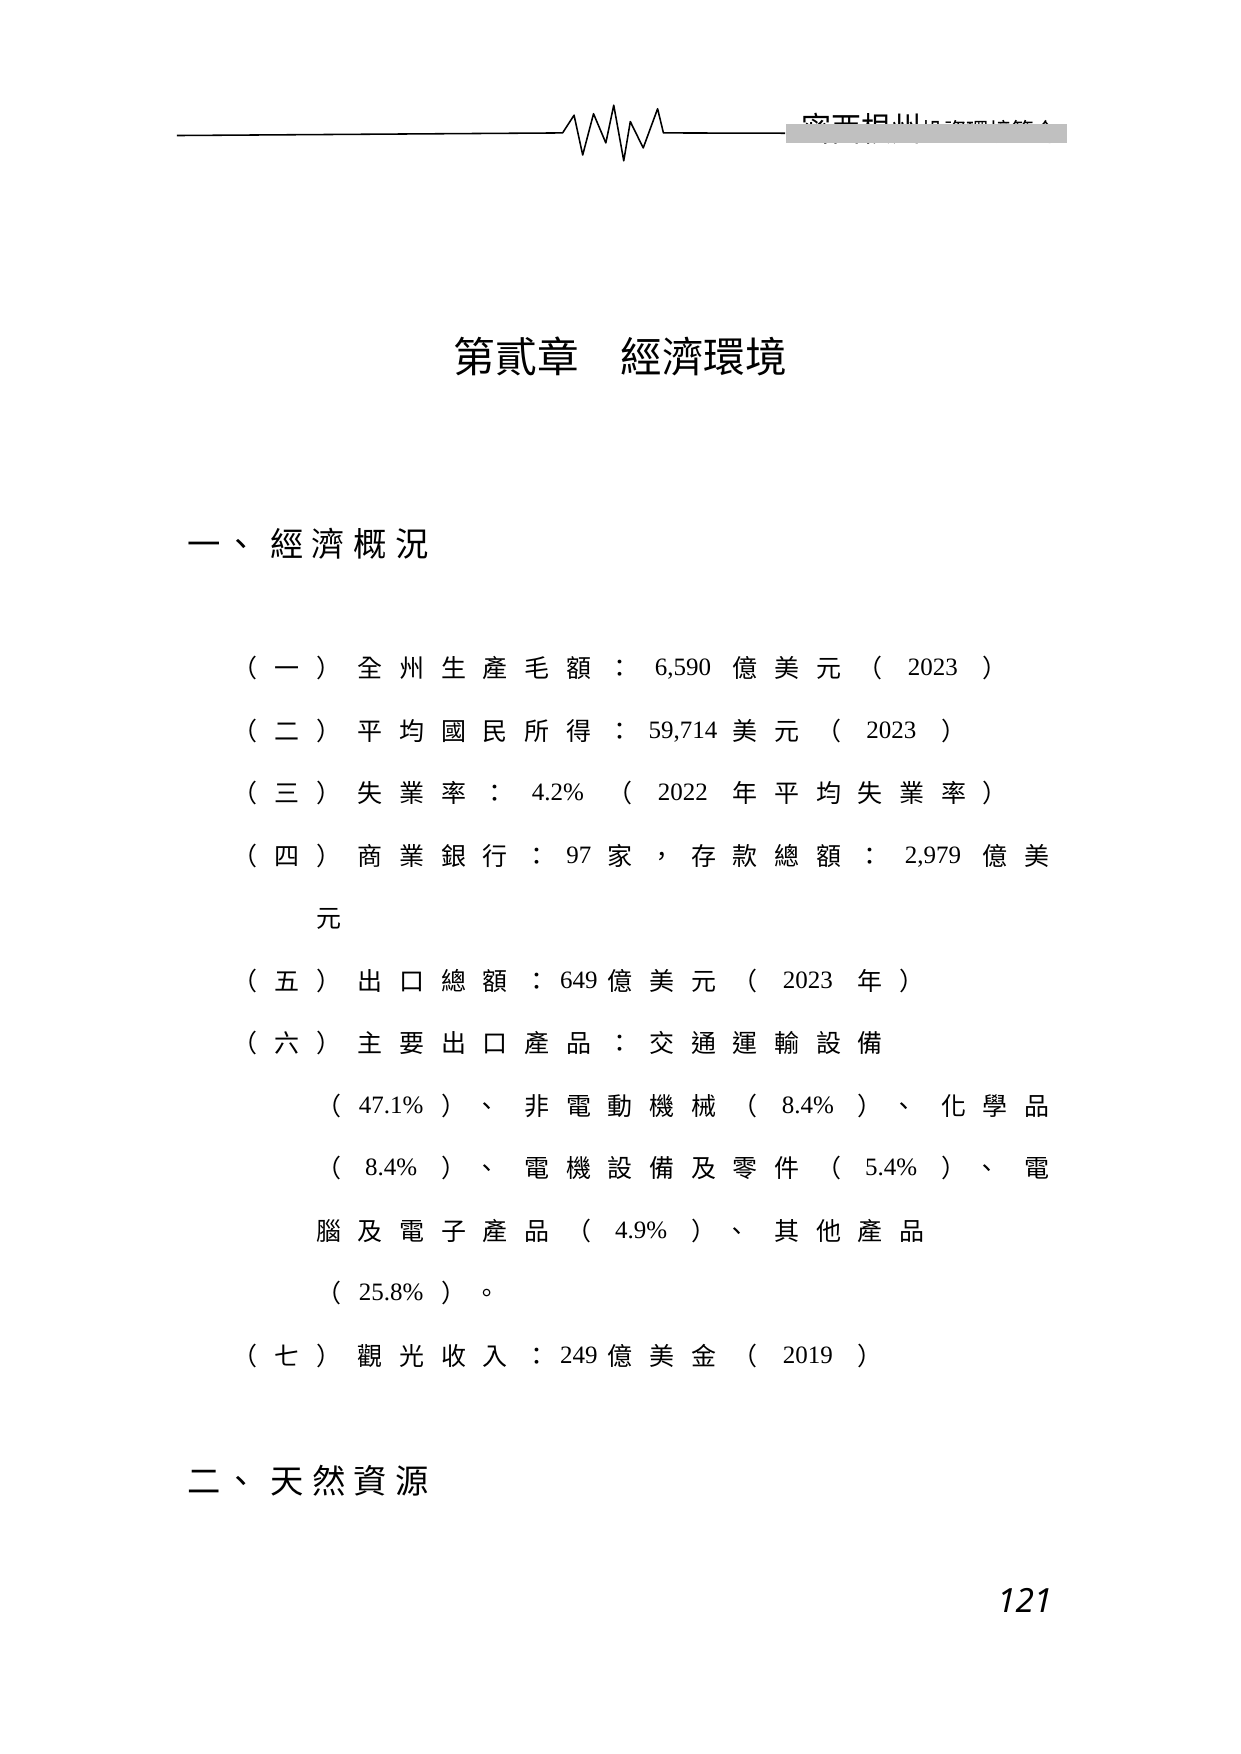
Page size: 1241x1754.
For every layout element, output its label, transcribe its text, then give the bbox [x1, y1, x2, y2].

text （一）全州生產毛額：6,590億美元（2023） [207, 625, 1058, 688]
text 一、經濟概況 [183, 500, 1058, 563]
text （五）出口總額：649億美元（2023年） [207, 938, 1058, 1000]
text （六）主要出口產品：交通運輸設備（47.1%）、非電動機械（8.4%）、化學品（8.4%）、電機設備及零件（5.4%）、電腦及電子產品（4.9%）、其他產品（25.8%）。 [207, 1000, 1058, 1313]
text （二）平均國民所得：59,714美元（2023） [207, 688, 1058, 750]
text （七）觀光收入：249億美金（2019） [207, 1313, 1058, 1375]
text （四）商業銀行：97家，存款總額：2,979億美元 [207, 813, 1058, 938]
text （三）失業率：4.2%（2022年平均失業率） [207, 750, 1058, 813]
text 二、天然資源 [183, 1438, 1058, 1500]
text 第貳章 經濟環境 [183, 313, 1058, 375]
